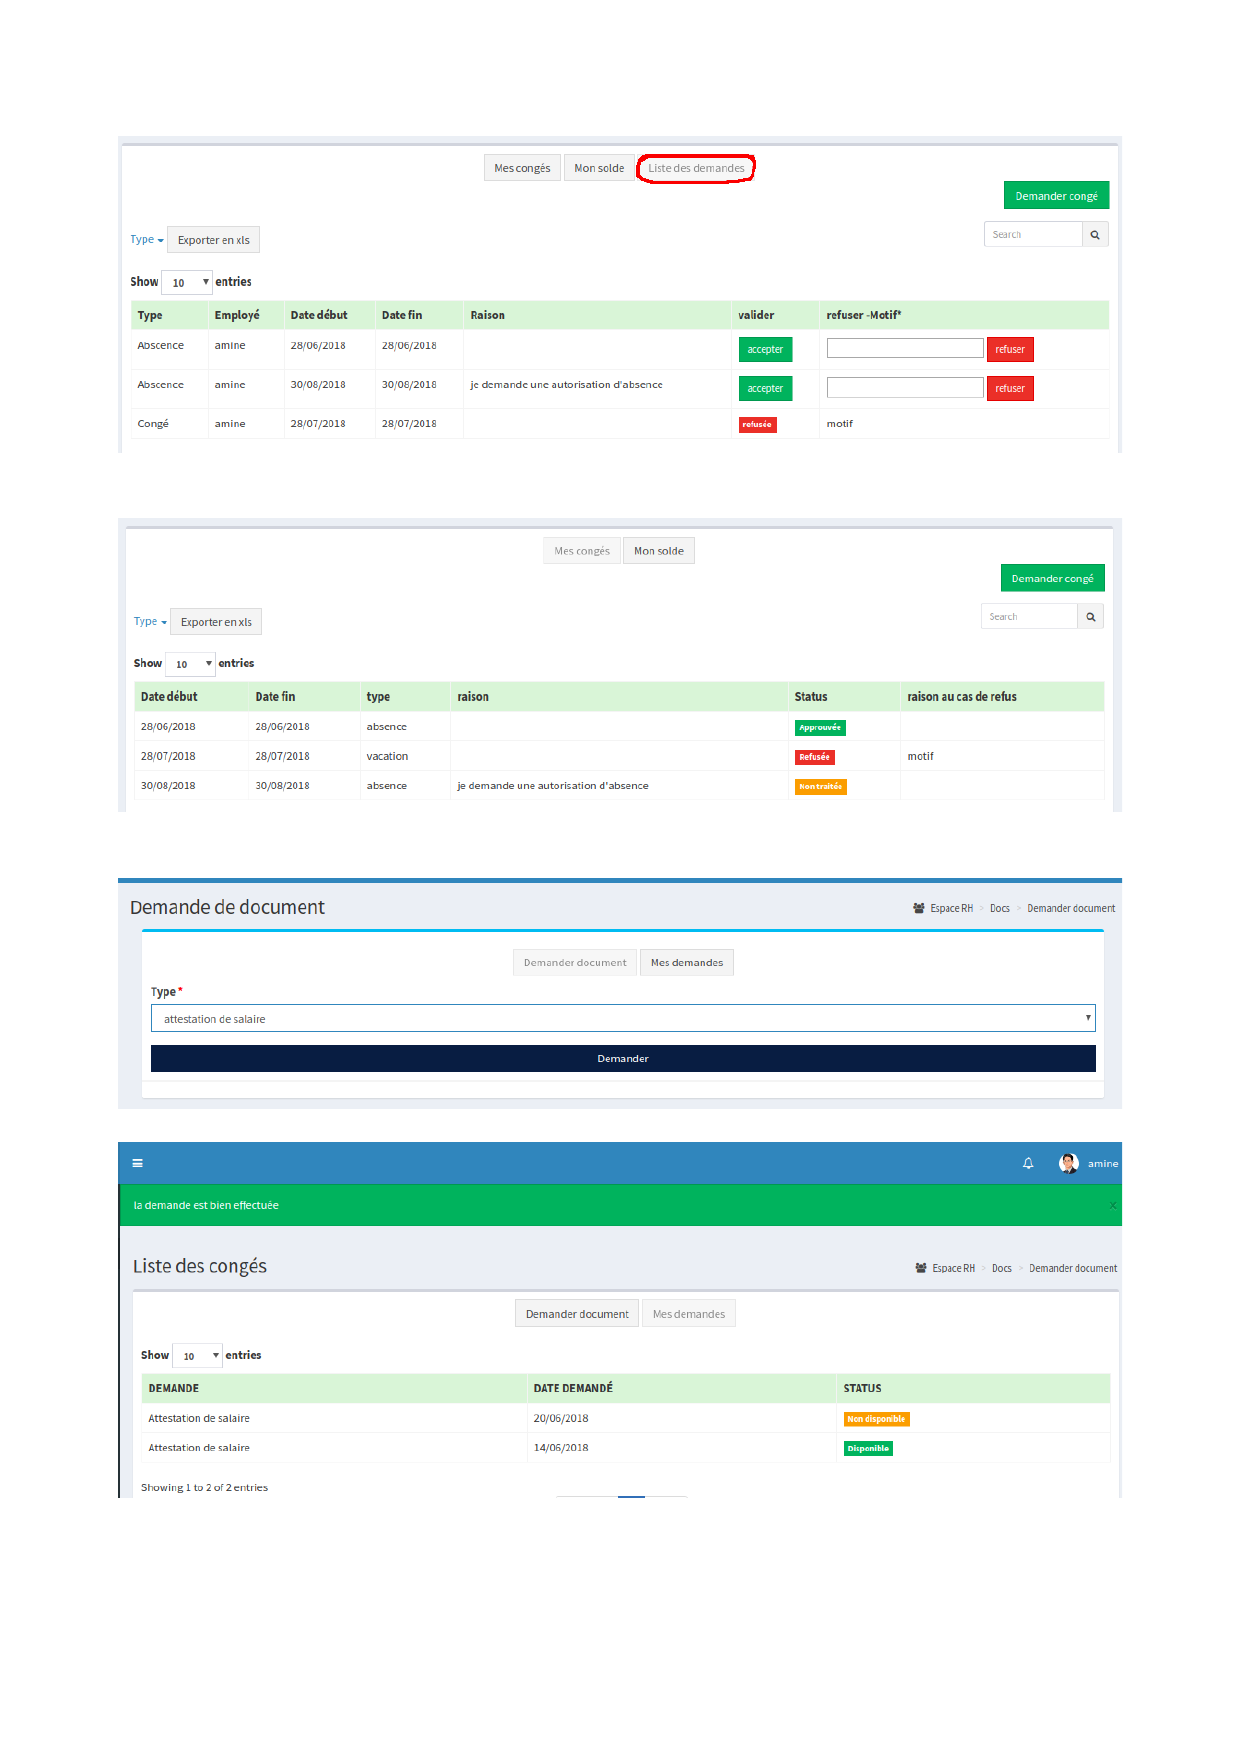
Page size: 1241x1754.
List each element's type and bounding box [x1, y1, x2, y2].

picture [118, 878, 1123, 1109]
picture [118, 136, 1123, 453]
picture [118, 518, 1123, 812]
picture [118, 1142, 1123, 1498]
